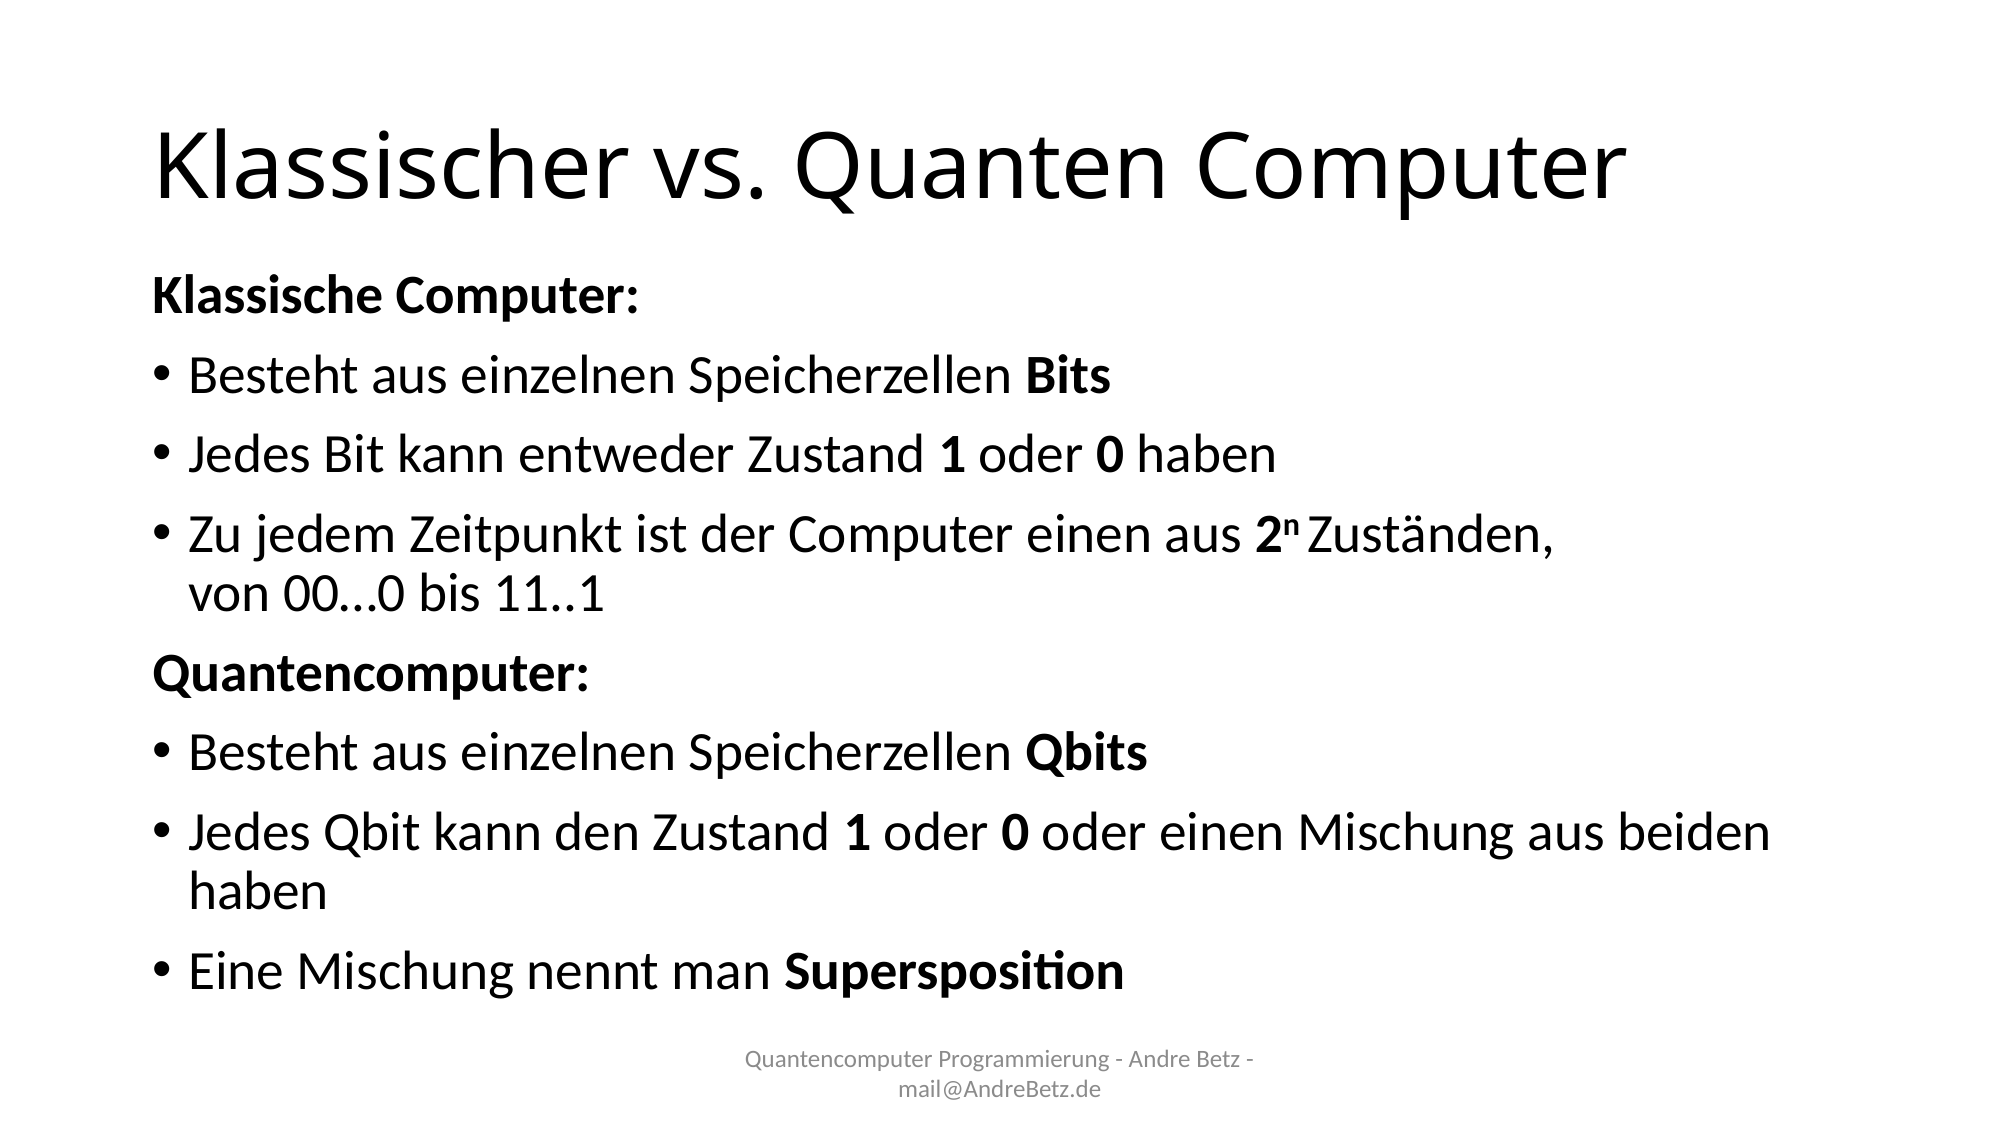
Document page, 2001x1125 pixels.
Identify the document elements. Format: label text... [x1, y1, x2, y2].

list Klassische Computer: Besteht aus einzelnen Speicherzellen Bits Jedes Bit kann entweder Zustand 1 oder 0 haben Zu jedem Zeitpunkt ist der Computer einen aus 2n Zuständen, von 00…0 bis 11..1 Quantencomputer: Besteht aus einzelnen Speicherzellen Qbits Jedes Qbit kann den Zustand 1 oder 0 oder einen Mischung aus beiden haben Eine Mischung nennt man Supersposition [137, 258, 1863, 1014]
title Klassischer vs. Quanten Computer [137, 59, 1863, 258]
footer Quantencomputer Programmierung - Andre Betz - mail@AndreBetz.de [662, 1042, 1338, 1103]
